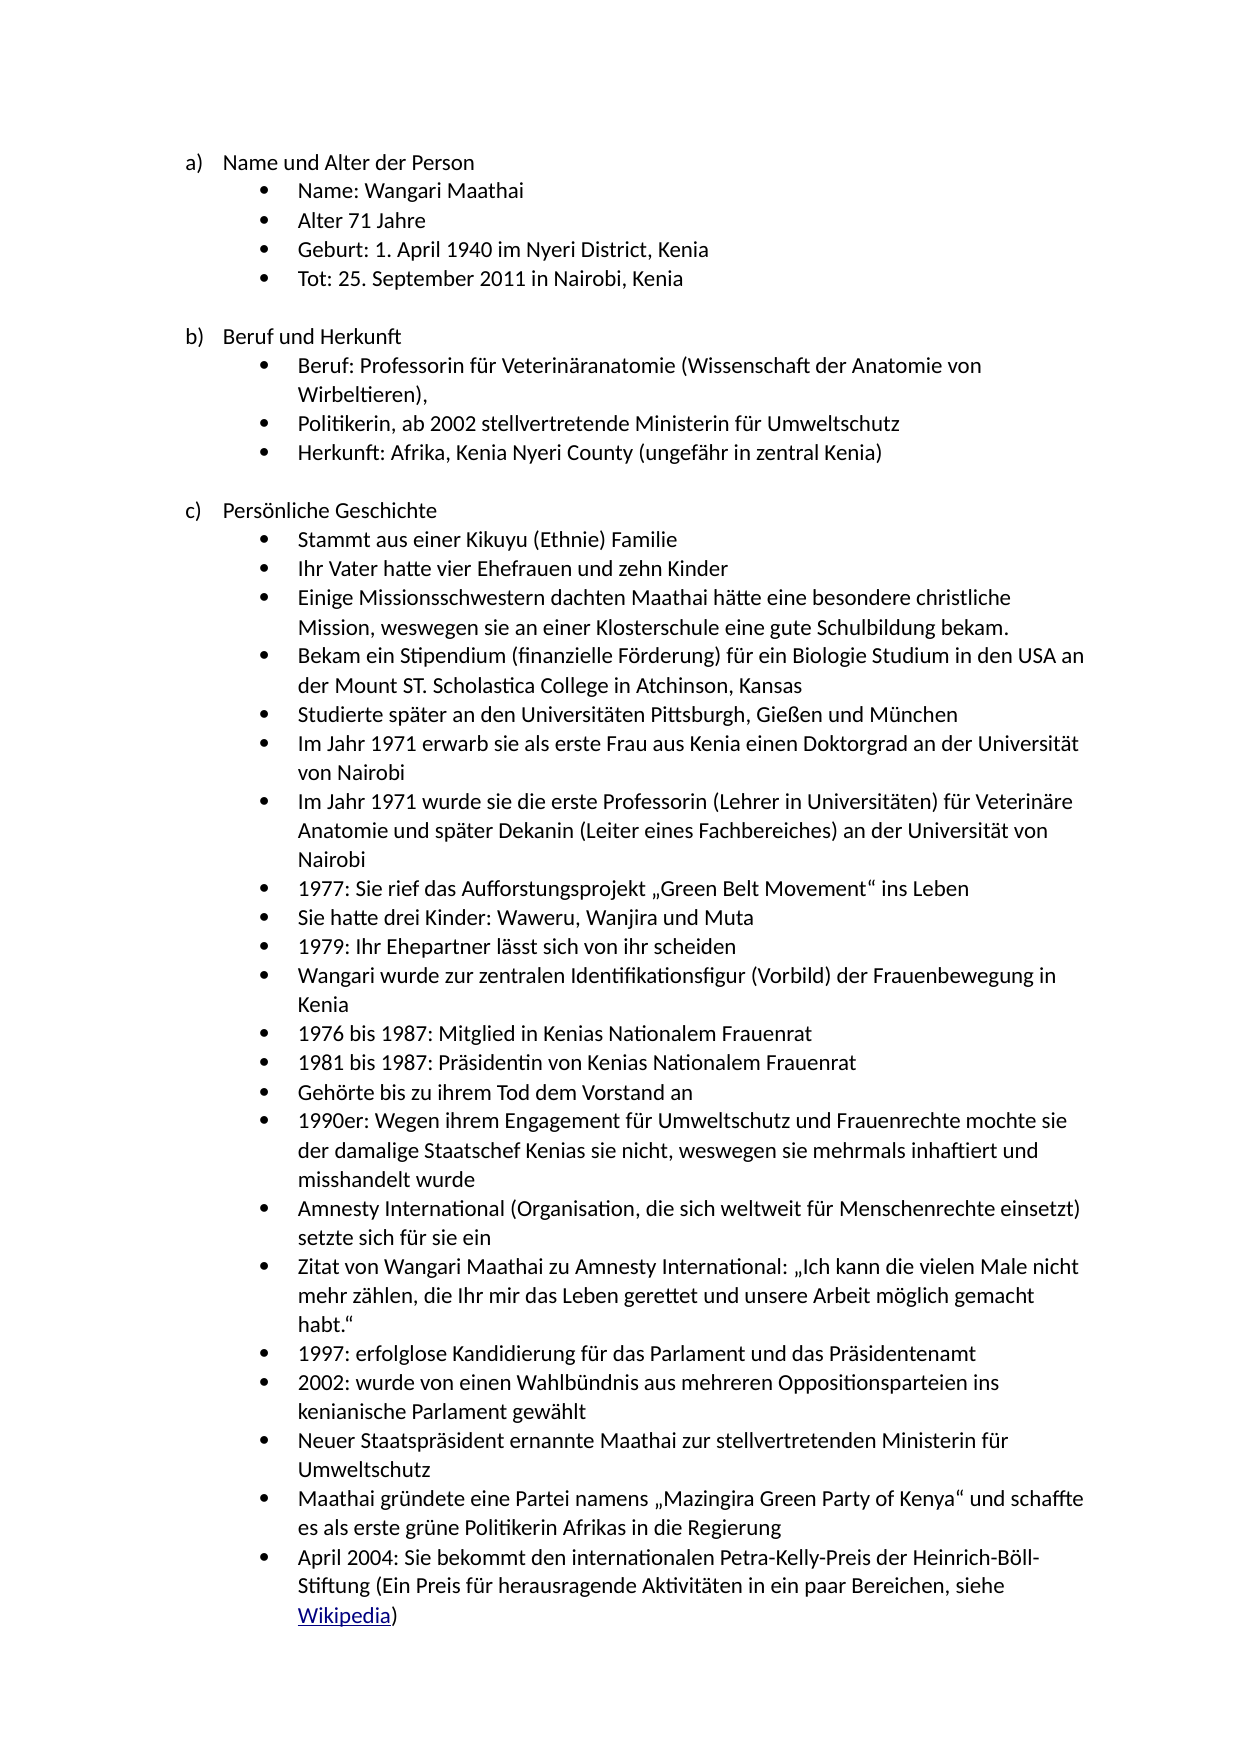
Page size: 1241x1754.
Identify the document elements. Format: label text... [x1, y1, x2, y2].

list 1977: Sie rief das Aufforstungsprojekt „Green Belt Movement“ ins Leben [260, 874, 1093, 902]
list Gehörte bis zu ihrem Tod dem Vorstand an [260, 1078, 1093, 1106]
list Amnesty International (Organisation, die sich weltweit für Menschenrechte einsetzt) setzte sich für sie ein [260, 1194, 1093, 1251]
list Im Jahr 1971 wurde sie die erste Professorin (Lehrer in Universitäten) für Veterinäre Anatomie und später Dekanin (Leiter eines Fachbereiches) an der Universität von Nairobi [260, 787, 1093, 873]
list Sie hatte drei Kinder: Waweru, Wanjira und Muta [260, 903, 1093, 931]
list Stammt aus einer Kikuyu (Ethnie) Familie [260, 525, 1093, 553]
list Bekam ein Stipendium (finanzielle Förderung) für ein Biologie Studium in den USA an der Mount ST. Scholastica College in Atchinson, Kansas [260, 642, 1093, 699]
list Beruf: Professorin für Veterinäranatomie (Wissenschaft der Anatomie von Wirbeltieren), [260, 351, 1093, 408]
list 2002: wurde von einen Wahlbündnis aus mehreren Oppositionsparteien ins kenianische Parlament gewählt [260, 1368, 1093, 1425]
list 1976 bis 1987: Mitglied in Kenias Nationalem Frauenrat [260, 1019, 1093, 1047]
list 1997: erfolglose Kandidierung für das Parlament und das Präsidentenamt [260, 1339, 1093, 1367]
list Tot: 25. September 2011 in Nairobi, Kenia [260, 264, 1093, 292]
list April 2004: Sie bekommt den internationalen Petra-Kelly-Preis der Heinrich-Böll-Stiftung (Ein Preis für herausragende Aktivitäten in ein paar Bereichen, siehe Wikipedia) [260, 1543, 1093, 1629]
list Wangari wurde zur zentralen Identifikationsfigur (Vorbild) der Frauenbewegung in Kenia [260, 961, 1093, 1018]
list Herkunft: Afrika, Kenia Nyeri County (ungefähr in zentral Kenia) [260, 438, 1093, 466]
list Persönliche Geschichte [185, 496, 1093, 524]
list Studierte später an den Universitäten Pittsburgh, Gießen und München [260, 700, 1093, 728]
list Name und Alter der Person [185, 148, 1093, 176]
list Zitat von Wangari Maathai zu Amnesty International: „Ich kann die vielen Male nicht mehr zählen, die Ihr mir das Leben gerettet und unsere Arbeit möglich gemacht habt.“ [260, 1252, 1093, 1338]
list 1990er: Wegen ihrem Engagement für Umweltschutz und Frauenrechte mochte sie der damalige Staatschef Kenias sie nicht, weswegen sie mehrmals inhaftiert und misshandelt wurde [260, 1107, 1093, 1193]
list Maathai gründete eine Partei namens „Mazingira Green Party of Kenya“ und schaffte es als erste grüne Politikerin Afrikas in die Regierung [260, 1484, 1093, 1542]
list Alter 71 Jahre [260, 206, 1093, 234]
list Geburt: 1. April 1940 im Nyeri District, Kenia [260, 235, 1093, 263]
list Neuer Staatspräsident ernannte Maathai zur stellvertretenden Ministerin für Umweltschutz [260, 1426, 1093, 1483]
list 1981 bis 1987: Präsidentin von Kenias Nationalem Frauenrat [260, 1048, 1093, 1077]
list Politikerin, ab 2002 stellvertretende Ministerin für Umweltschutz [260, 409, 1093, 437]
list Beruf und Herkunft [185, 322, 1093, 350]
list Im Jahr 1971 erwarb sie als erste Frau aus Kenia einen Doktorgrad an der Universität von Nairobi [260, 729, 1093, 786]
list Name: Wangari Maathai [260, 177, 1093, 205]
list Einige Missionsschwestern dachten Maathai hätte eine besondere christliche Mission, weswegen sie an einer Klosterschule eine gute Schulbildung bekam. [260, 583, 1093, 641]
list Ihr Vater hatte vier Ehefrauen und zehn Kinder [260, 554, 1093, 582]
list 1979: Ihr Ehepartner lässt sich von ihr scheiden [260, 932, 1093, 960]
